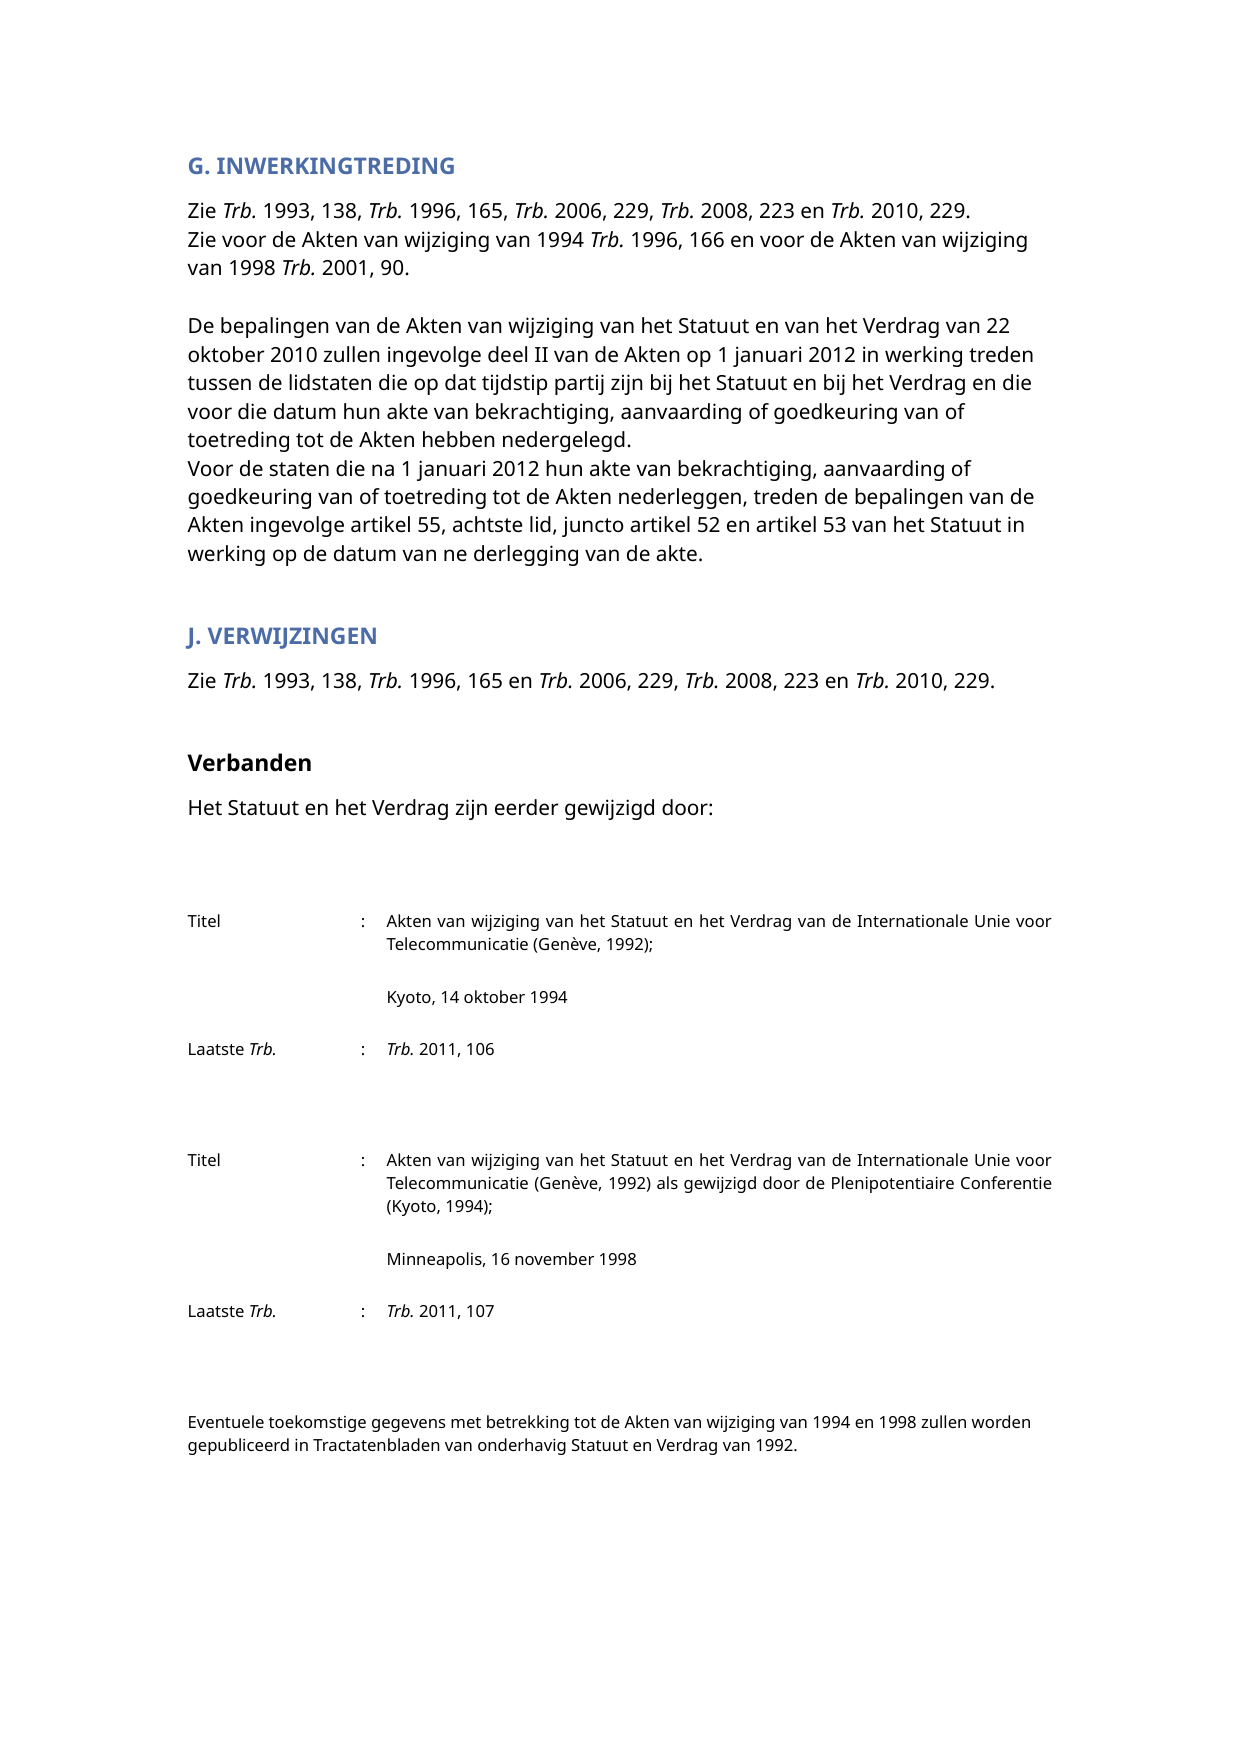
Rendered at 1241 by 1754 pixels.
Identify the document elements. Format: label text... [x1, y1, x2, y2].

table_header Titel [188, 910, 361, 1038]
table_cell Eventuele toekomstige gegevens met betrekking tot de Akten van wijziging van 1994 en 1998 zullen worden gepubliceerd in Tractatenbladen van onderhavig Statuut en Verdrag van 1992. [188, 1411, 1053, 1486]
table_cell [188, 1353, 361, 1411]
table_cell Trb. 2011, 106 [386, 1038, 1053, 1091]
table_cell [188, 1091, 361, 1149]
text Zie Trb. 1993, 138, Trb. 1996, 165, Trb. 2006, 229, Trb. 2008, 223 en Trb. 2010, 229. [187, 196, 1053, 225]
subtitle Verbanden [187, 747, 1053, 778]
table_cell Laatste Trb. [188, 1300, 361, 1353]
table_header Akten van wijziging van het Statuut en het Verdrag van de Internationale Unie voor Telecommunicatie (Genève, 1992); Kyoto, 14 oktober 1994 [386, 910, 1053, 1038]
table_cell : [361, 1149, 386, 1300]
table_cell Trb. 2011, 107 [386, 1300, 1053, 1353]
subtitle J. VERWIJZINGEN [187, 620, 1053, 651]
table_header : [361, 910, 386, 1038]
table_cell : [361, 1038, 386, 1091]
table_cell Akten van wijziging van het Statuut en het Verdrag van de Internationale Unie voor Telecommunicatie (Genève, 1992) als gewijzigd door de Plenipotentiaire Conferentie (Kyoto, 1994); Minneapolis, 16 november 1998 [386, 1149, 1053, 1300]
table_cell Titel [188, 1149, 361, 1300]
text Zie voor de Akten van wijziging van 1994 Trb. 1996, 166 en voor de Akten van wijziging van 1998 Trb. 2001, 90. [187, 225, 1053, 282]
table_cell [361, 1091, 386, 1149]
text Voor de staten die na 1 januari 2012 hun akte van bekrachtiging, aanvaarding of goedkeuring van of toetreding tot de Akten nederleggen, treden de bepalingen van de Akten ingevolge artikel 55, achtste lid, juncto artikel 52 en artikel 53 van het Statuut in werking op de datum van ne derlegging van de akte. [187, 454, 1053, 567]
table_cell [361, 1353, 386, 1411]
table_cell [386, 1353, 1053, 1411]
text Zie Trb. 1993, 138, Trb. 1996, 165 en Trb. 2006, 229, Trb. 2008, 223 en Trb. 2010, 229. [187, 666, 1053, 695]
text Het Statuut en het Verdrag zijn eerder gewijzigd door: [187, 793, 1053, 822]
text De bepalingen van de Akten van wijziging van het Statuut en van het Verdrag van 22 oktober 2010 zullen ingevolge deel II van de Akten op 1 januari 2012 in werking treden tussen de lidstaten die op dat tijdstip partij zijn bij het Statuut en bij het Verdrag en die voor die datum hun akte van bekrachtiging, aanvaarding of goedkeuring van of toetreding tot de Akten hebben nedergelegd. [187, 312, 1053, 454]
table_cell Laatste Trb. [188, 1038, 361, 1091]
subtitle G. INWERKINGTREDING [187, 150, 1053, 181]
table_cell [386, 1091, 1053, 1149]
table_cell : [361, 1300, 386, 1353]
